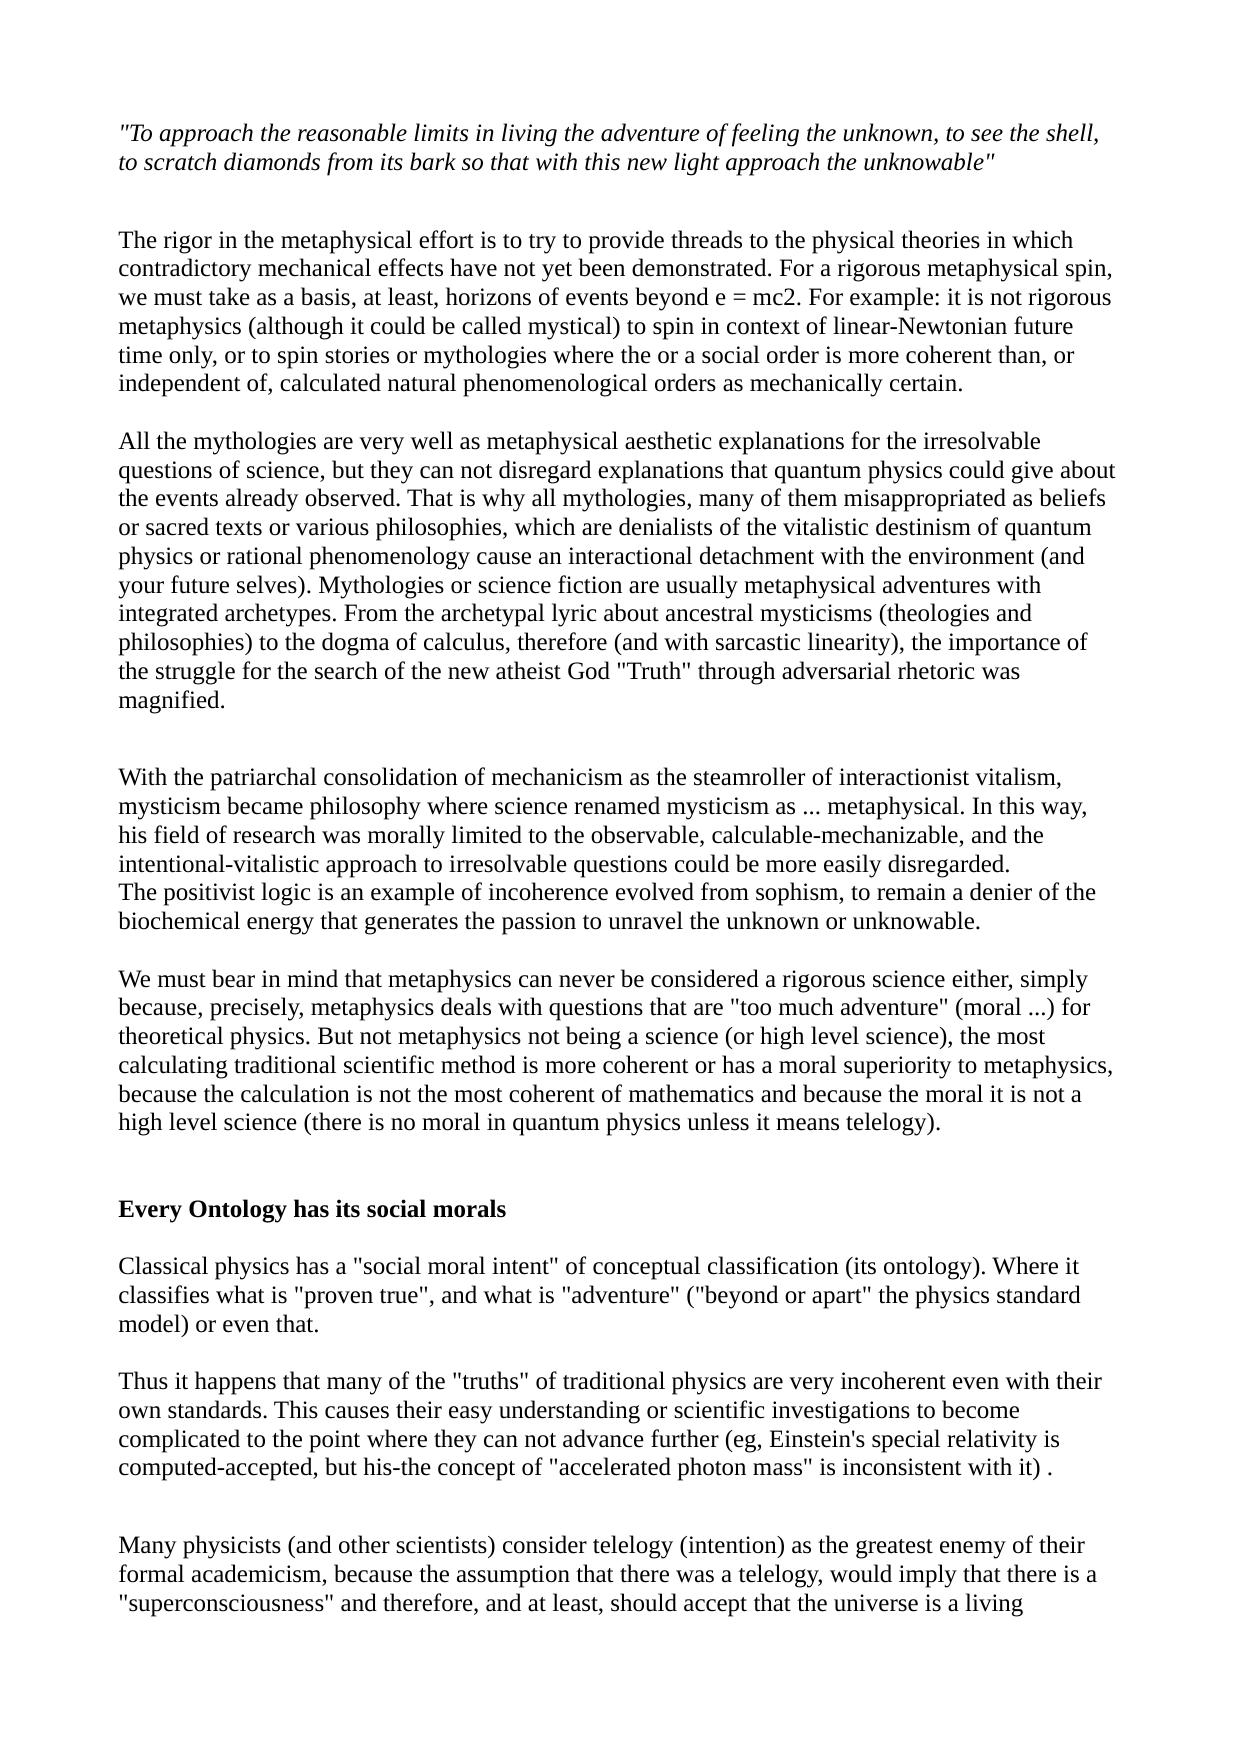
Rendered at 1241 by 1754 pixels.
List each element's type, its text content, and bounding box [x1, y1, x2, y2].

text With the patriarchal consolidation of mechanicism as the steamroller of interactionist vitalism, mysticism became philosophy where science renamed mysticism as ... metaphysical. In this way, his field of research was morally limited to the observable, calculable-mechanizable, and the intentional-vitalistic approach to irresolvable questions could be more easily disregarded. The positivist logic is an example of incoherence evolved from sophism, to remain a denier of the biochemical energy that generates the passion to unravel the unknown or unknowable. We must bear in mind that metaphysics can never be considered a rigorous science either, simply because, precisely, metaphysics deals with questions that are "too much adventure" (moral ...) for theoretical physics. But not metaphysics not being a science (or high level science), the most calculating traditional scientific method is more coherent or has a moral superiority to metaphysics, because the calculation is not the most coherent of mathematics and because the moral it is not a high level science (there is no moral in quantum physics unless it means telelogy). [118, 762, 1122, 1136]
text Many physicists (and other scientists) consider telelogy (intention) as the greatest enemy of their formal academicism, because the assumption that there was a telelogy, would imply that there is a "superconsciousness" and therefore, and at least, should accept that the universe is a living [118, 1530, 1122, 1617]
text The rigor in the metaphysical effort is to try to provide threads to the physical theories in which contradictory mechanical effects have not yet been demonstrated. For a rigorous metaphysical spin, we must take as a basis, at least, horizons of events beyond e = mc2. For example: it is not rigorous metaphysics (although it could be called mystical) to spin in context of linear-Newtonian future time only, or to spin stories or mythologies where the or a social order is more coherent than, or independent of, calculated natural phenomenological orders as mechanically certain. All the mythologies are very well as metaphysical aesthetic explanations for the irresolvable questions of science, but they can not disregard explanations that quantum physics could give about the events already observed. That is why all mythologies, many of them misappropriated as beliefs or sacred texts or various philosophies, which are denialists of the vitalistic destinism of quantum physics or rational phenomenology cause an interactional detachment with the environment (and your future selves). Mythologies or science fiction are usually metaphysical adventures with integrated archetypes. From the archetypal lyric about ancestral mysticisms (theologies and philosophies) to the dogma of calculus, therefore (and with sarcastic linearity), the importance of the struggle for the search of the new atheist God "Truth" through adversarial rhetoric was magnified. [118, 225, 1122, 713]
text "To approach the reasonable limits in living the adventure of feeling the unknown, to see the shell, to scratch diamonds from its bark so that with this new light approach the unknowable" [118, 118, 1122, 176]
text Every Ontology has its social morals Classical physics has a "social moral intent" of conceptual classification (its ontology). Where it classifies what is "proven true", and what is "adventure" ("beyond or apart" the physics standard model) or even that. Thus it happens that many of the "truths" of traditional physics are very incoherent even with their own standards. This causes their easy understanding or scientific investigations to become complicated to the point where they can not advance further (eg, Einstein's special relativity is computed-accepted, but his-the concept of "accelerated photon mass" is inconsistent with it) . [118, 1194, 1122, 1481]
